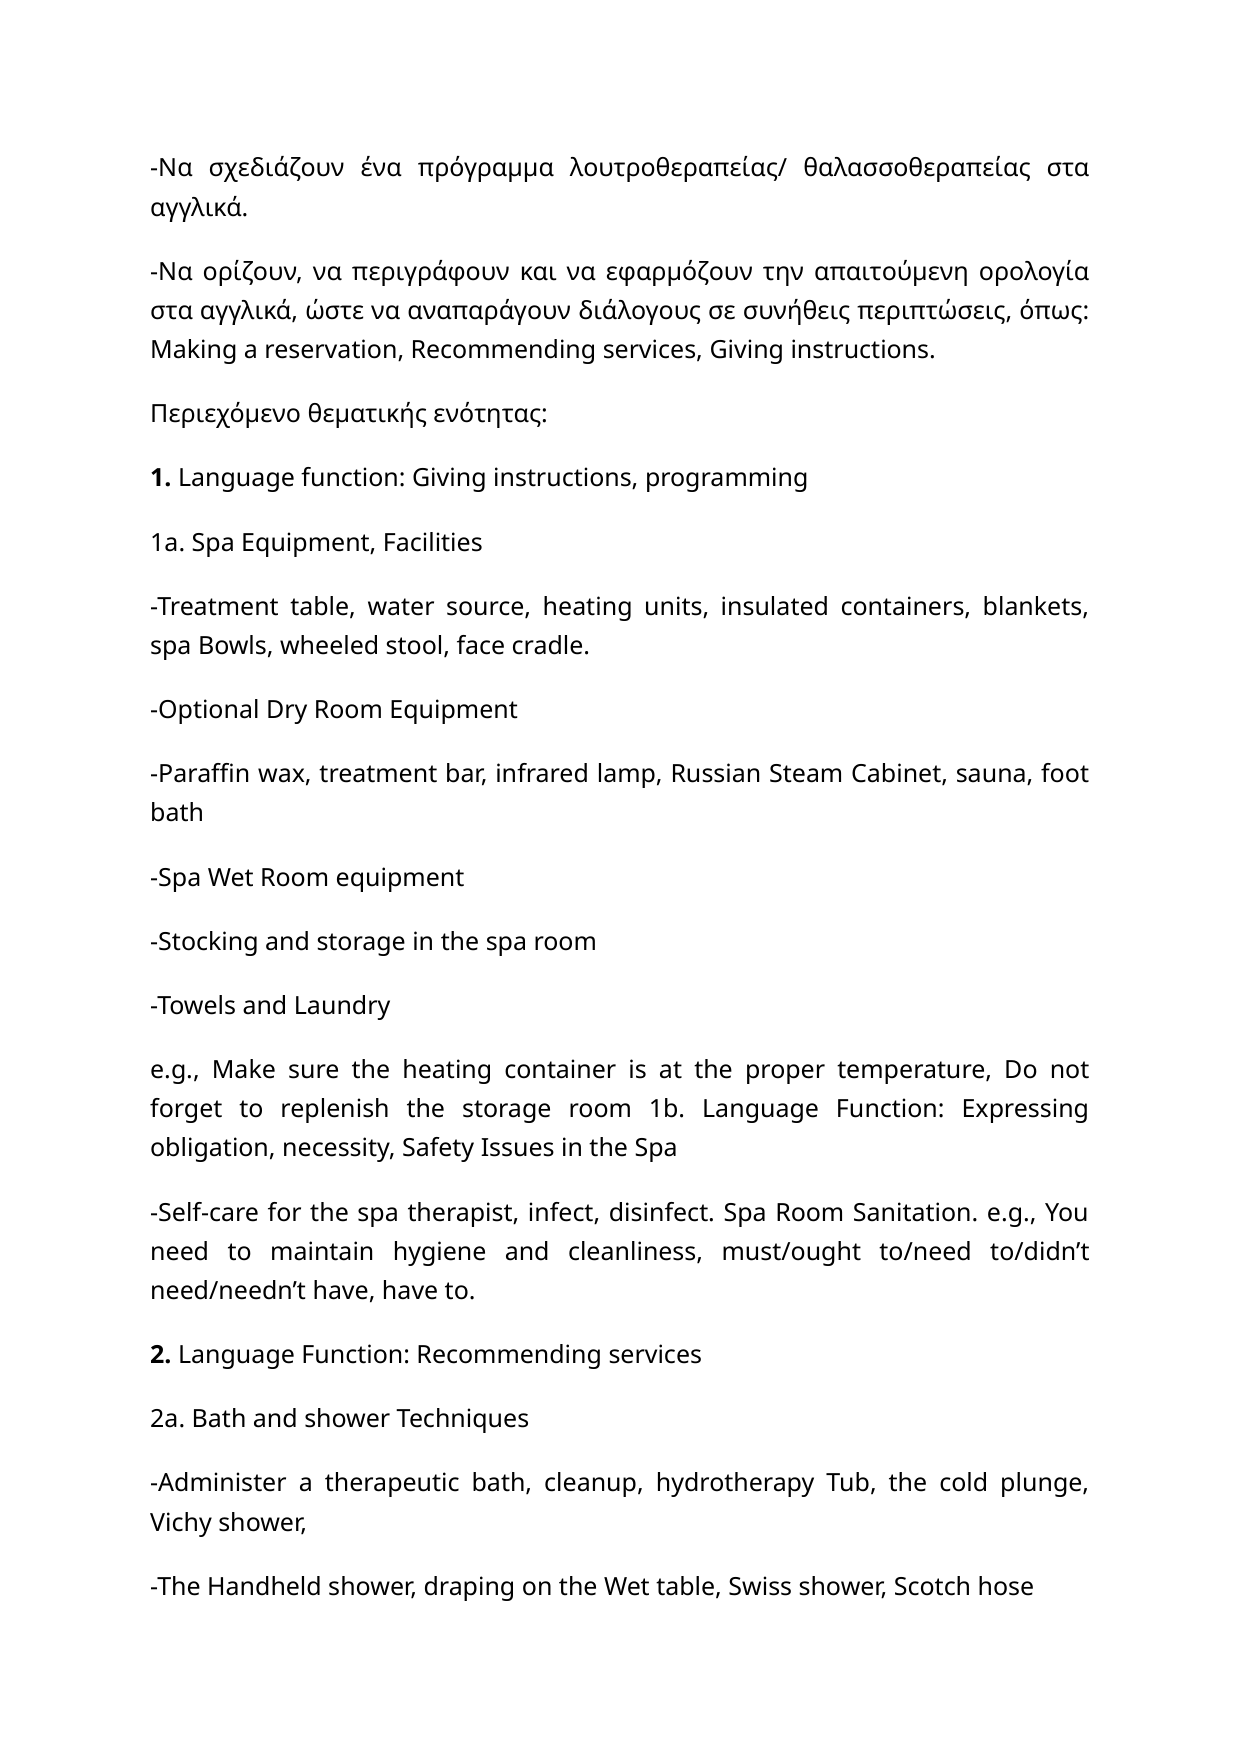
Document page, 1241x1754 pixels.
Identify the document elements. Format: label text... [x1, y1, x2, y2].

text -Self-care for the spa therapist, infect, disinfect. Spa Room Sanitation. e.g., You need to maintain hygiene and cleanliness, must/ought to/need to/didn’t need/needn’t have, have to. [150, 1194, 1090, 1307]
text -Administer a therapeutic bath, cleanup, hydrotherapy Tub, the cold plunge, Vichy shower, [150, 1465, 1090, 1538]
text -Να ορίζουν, να περιγράφουν και να εφαρμόζουν την απαιτούμενη ορολογία στα αγγλικά, ώστε να αναπαράγουν διάλογους σε συνήθεις περιπτώσεις, όπως: Making a reservation, Recommending services, Giving instructions. [150, 253, 1090, 366]
text -Towels and Laundry [150, 987, 1090, 1022]
text -Paraffin wax, treatment bar, infrared lamp, Russian Steam Cabinet, sauna, foot bath [150, 756, 1090, 829]
text -Stocking and storage in the spa room [150, 923, 1090, 957]
text 2. Language Function: Recommending services [150, 1337, 1090, 1371]
text 1. Language function: Giving instructions, programming [150, 460, 1090, 494]
text Περιεχόμενο θεματικής ενότητας: [150, 396, 1090, 430]
text 1a. Spa Equipment, Facilities [150, 524, 1090, 558]
text e.g., Make sure the heating container is at the proper temperature, Do not forget to replenish the storage room 1b. Language Function: Expressing obligation, necessity, Safety Issues in the Spa [150, 1052, 1090, 1164]
text -Spa Wet Room equipment [150, 859, 1090, 893]
text 2a. Bath and shower Techniques [150, 1401, 1090, 1435]
text -Optional Dry Room Equipment [150, 692, 1090, 726]
text -The Handheld shower, draping on the Wet table, Swiss shower, Scotch hose [150, 1568, 1090, 1602]
text -Να σχεδιάζουν ένα πρόγραμμα λουτροθεραπείας/ θαλασσοθεραπείας στα αγγλικά. [150, 150, 1090, 223]
text -Treatment table, water source, heating units, insulated containers, blankets, spa Bowls, wheeled stool, face cradle. [150, 588, 1090, 662]
